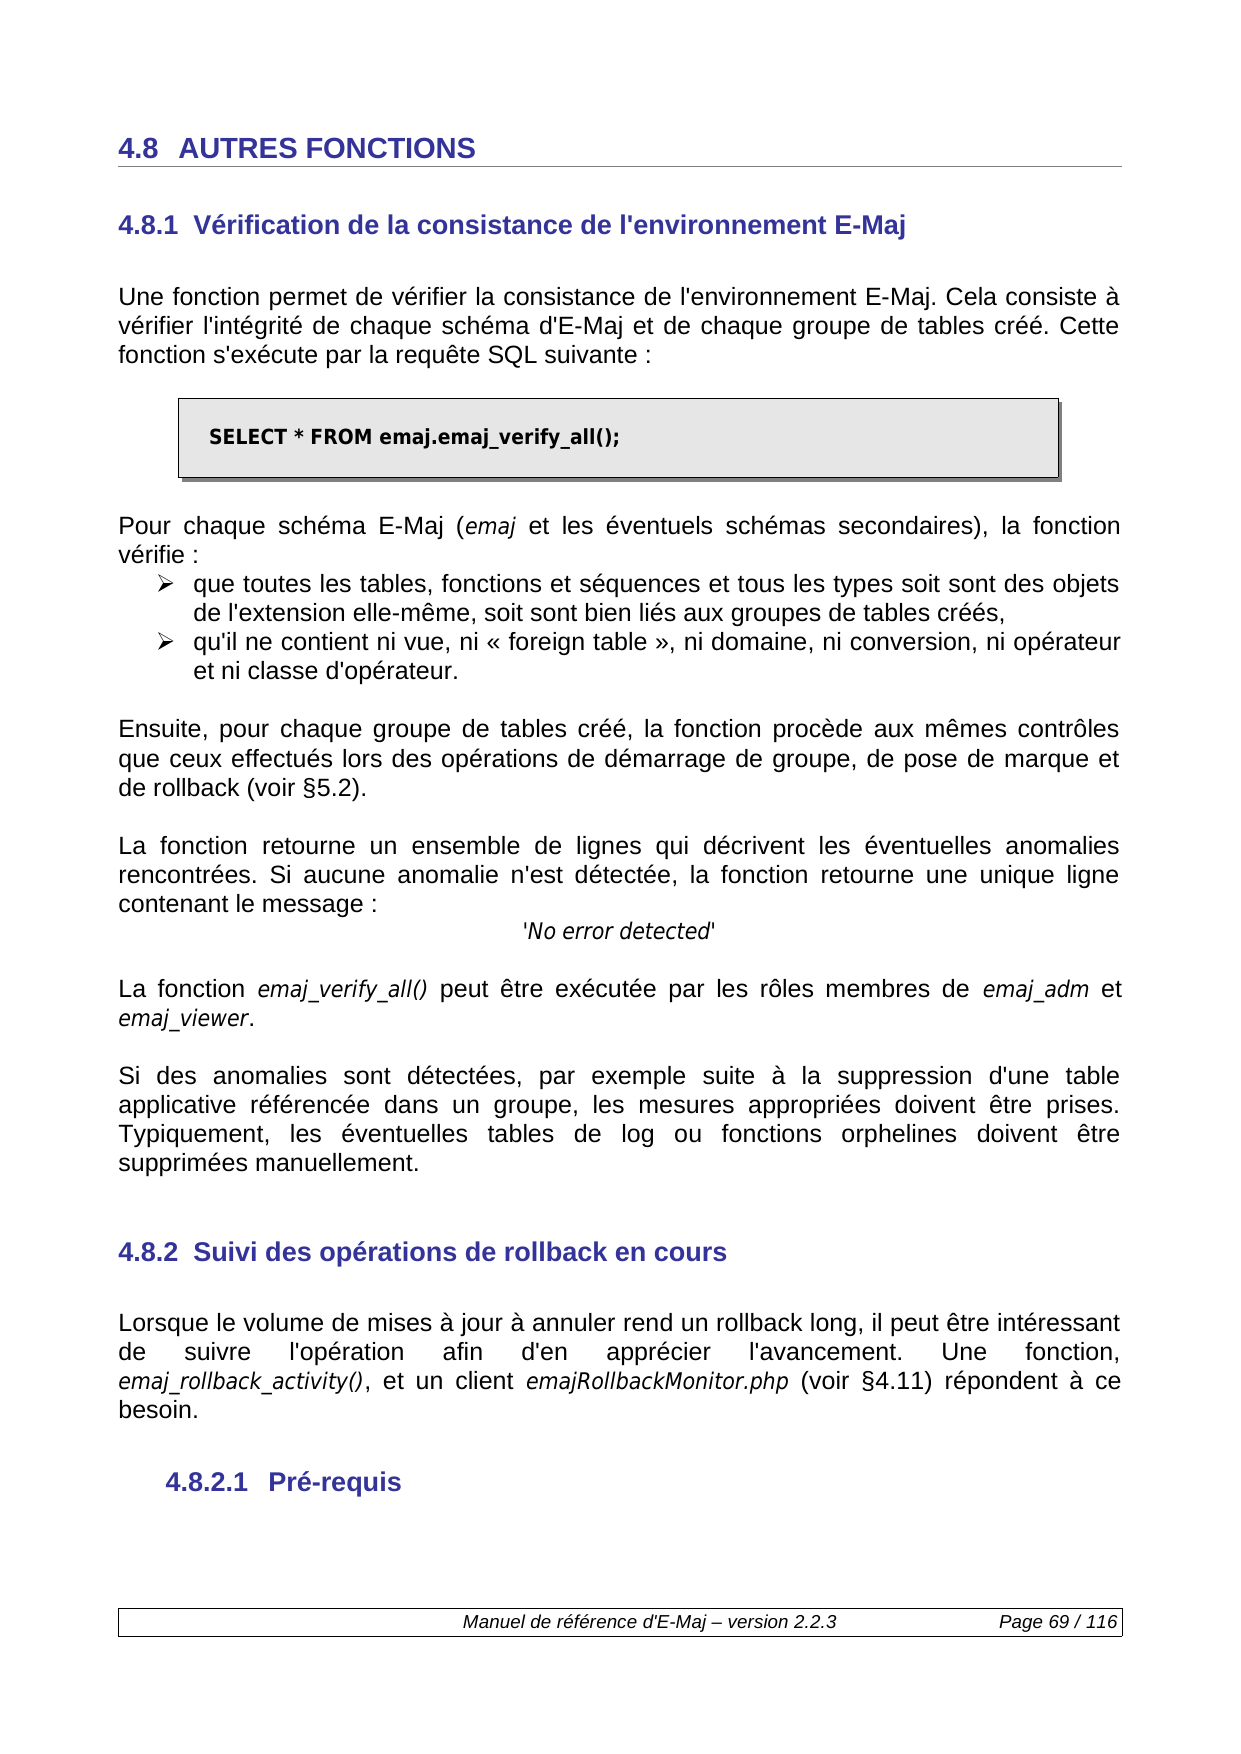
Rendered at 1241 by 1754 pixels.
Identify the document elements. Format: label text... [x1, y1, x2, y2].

list qu'il ne contient ni vue, ni « foreign table », ni domaine, ni conversion, ni opérateur et ni classe d'opérateur. [156, 627, 1122, 685]
text La fonction emaj_verify_all() peut être exécutée par les rôles membres de emaj_adm et emaj_viewer. [118, 974, 1122, 1032]
text Pour chaque schéma E-Maj (emaj et les éventuels schémas secondaires), la fonction vérifie : [118, 511, 1122, 569]
text Une fonction permet de vérifier la consistance de l'environnement E-Maj. Cela consiste à vérifier l'intégrité de chaque schéma d'E-Maj et de chaque groupe de tables créé. Cette fonction s'exécute par la requête SQL suivante : [118, 281, 1122, 369]
text 'No error detected' [118, 918, 1122, 945]
list que toutes les tables, fonctions et séquences et tous les types soit sont des objets de l'extension elle-même, soit sont bien liés aux groupes de tables créés, [156, 569, 1122, 627]
text Ensuite, pour chaque groupe de tables créé, la fonction procède aux mêmes contrôles que ceux effectués lors des opérations de démarrage de groupe, de pose de marque et de rollback (voir §5.2). [118, 714, 1122, 802]
text SELECT * FROM emaj.emaj_verify_all(); [179, 422, 1058, 447]
subtitle Pré-requis [165, 1466, 1122, 1497]
subtitle Autres fonctions [118, 131, 1122, 166]
subtitle Suivi des opérations de rollback en cours [118, 1235, 1122, 1266]
text Lorsque le volume de mises à jour à annuler rend un rollback long, il peut être intéressant de suivre l'opération afin d'en apprécier l'avancement. Une fonction, emaj_rollback_activity(), et un client emajRollbackMonitor.php (voir §4.11) répondent à ce besoin. [118, 1308, 1122, 1424]
subtitle Vérification de la consistance de l'environnement E-Maj [118, 209, 1122, 240]
text Si des anomalies sont détectées, par exemple suite à la suppression d'une table applicative référencée dans un groupe, les mesures appropriées doivent être prises. Typiquement, les éventuelles tables de log ou fonctions orphelines doivent être supprimées manuellement. [118, 1061, 1122, 1177]
text La fonction retourne un ensemble de lignes qui décrivent les éventuelles anomalies rencontrées. Si aucune anomalie n'est détectée, la fonction retourne une unique ligne contenant le message : [118, 831, 1122, 918]
